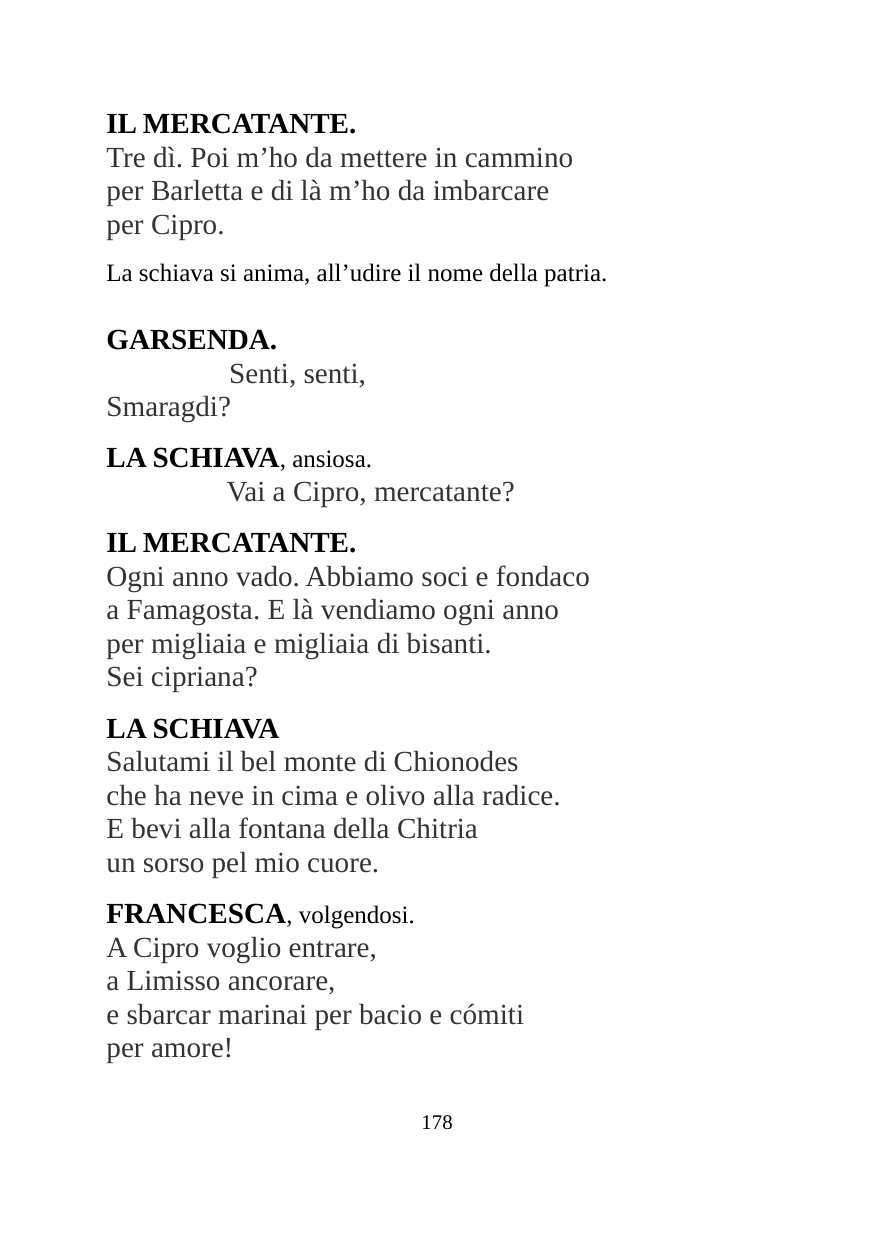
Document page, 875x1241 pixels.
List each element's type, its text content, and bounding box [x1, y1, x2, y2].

text IL MERCATANTE. [106, 525, 767, 559]
text LA SCHIAVA [106, 711, 767, 744]
text GARSENDA. [106, 322, 767, 356]
text Salutami il bel monte di Chionodes che ha neve in cima e olivo alla radice. E bevi alla fontana della Chitria [106, 744, 767, 845]
text A Cipro voglio entrare, a Limisso ancorare, e sbarcar marinai per bacio e cómiti per amore! [106, 930, 767, 1064]
text La schiava si anima, all’udire il nome della patria. [106, 258, 767, 287]
text IL MERCATANTE. [106, 106, 767, 140]
text Ogni anno vado. Abbiamo soci e fondaco a Famagosta. E là vendiamo ogni anno per migliaia e migliaia di bisanti. Sei cipriana? [106, 559, 767, 693]
text Vai a Cipro, mercatante? [226, 474, 767, 508]
text Tre dì. Poi m’ho da mettere in cammino per Barletta e di là m’ho da imbarcare per Cipro. [106, 140, 767, 240]
text FRANCESCA, volgendosi. [106, 896, 767, 930]
text Senti, senti, [229, 356, 767, 389]
text LA SCHIAVA, ansiosa. [106, 441, 767, 474]
text un sorso pel mio cuore. [106, 845, 767, 878]
text Smaragdi? [106, 389, 767, 423]
